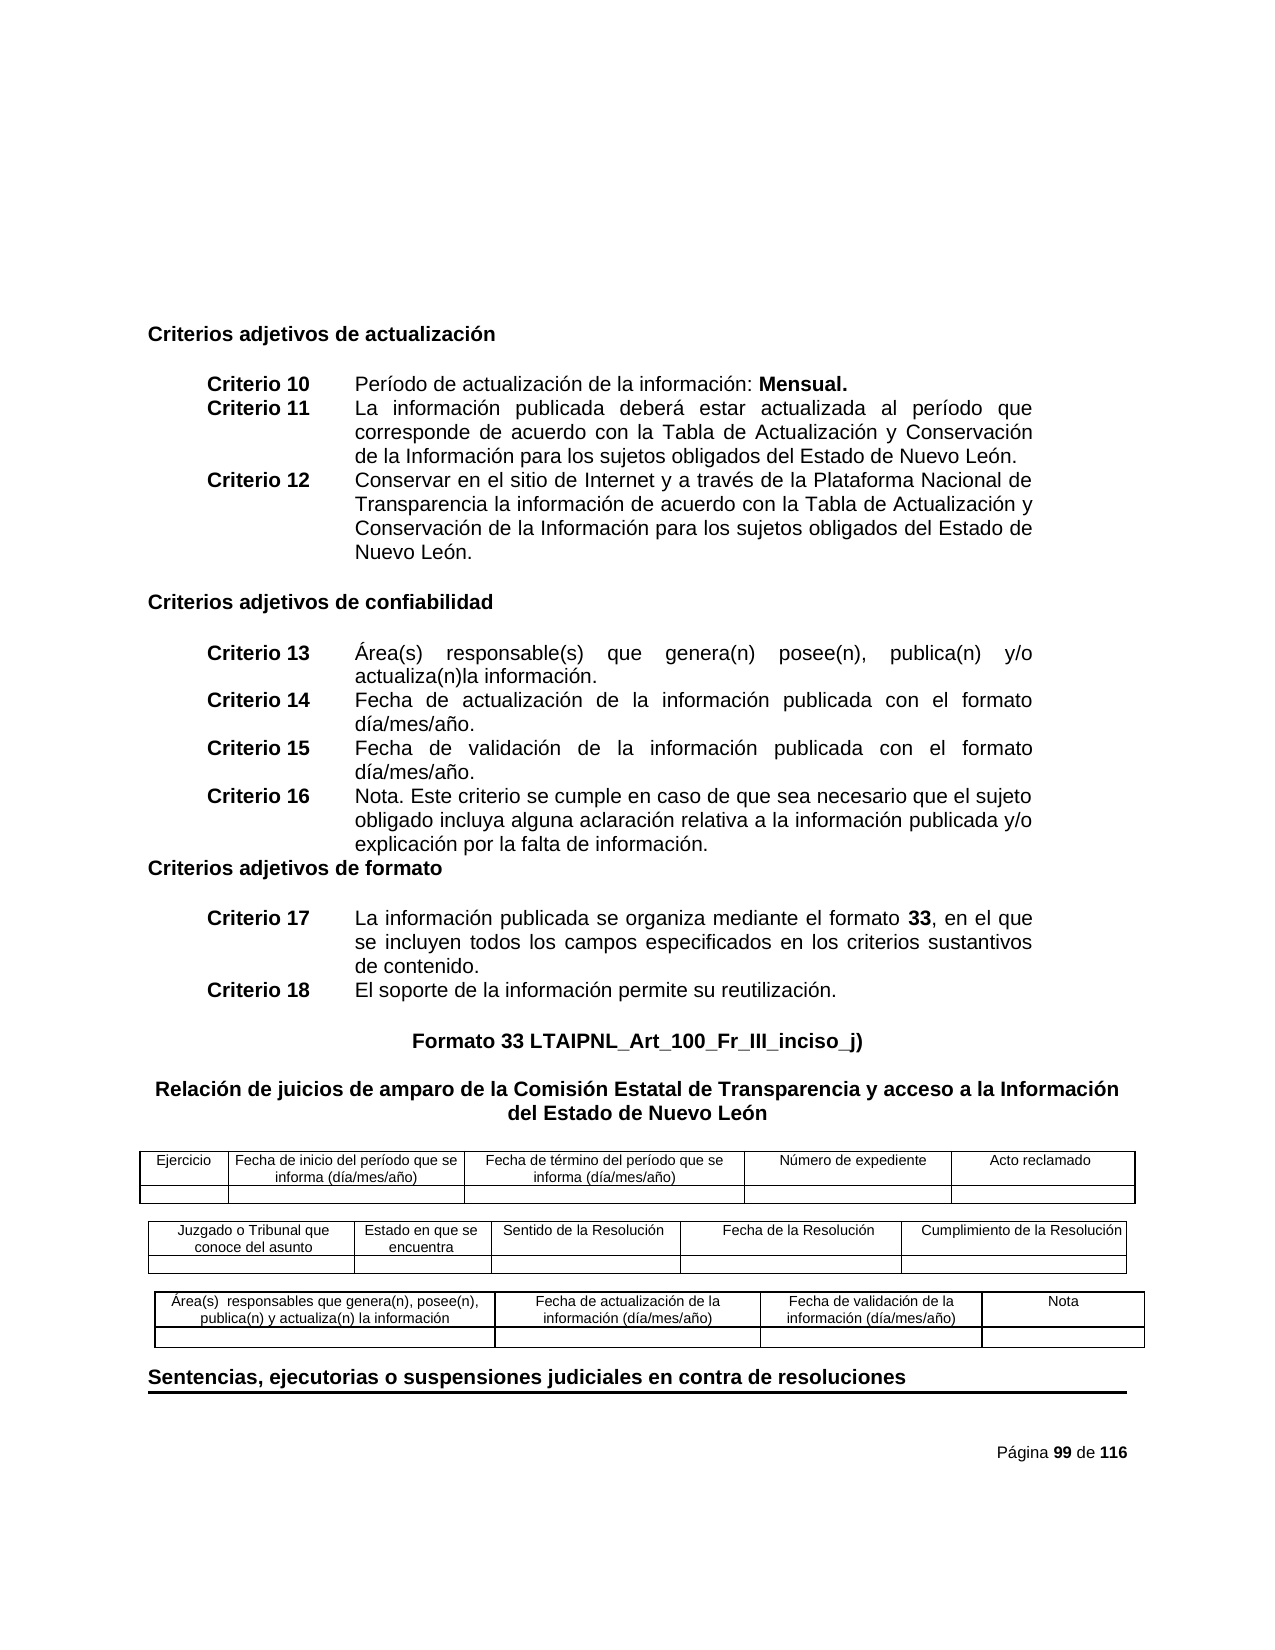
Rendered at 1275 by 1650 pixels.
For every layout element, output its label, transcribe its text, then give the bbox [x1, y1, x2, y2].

text Criterios adjetivos de actualización [148, 322, 1127, 346]
text Criterio 13 Área(s) responsable(s) que genera(n) posee(n), publica(n) y/o actualiza(n)la información. [207, 640, 1033, 688]
text Criterio 10 Período de actualización de la información: Mensual. [207, 372, 1033, 396]
table_cell [355, 1256, 491, 1273]
table_header Área(s) responsables que genera(n), posee(n), publica(n) y actualiza(n) la información [156, 1293, 494, 1326]
text Sentencias, ejecutorias o suspensiones judiciales en contra de resoluciones [148, 1365, 1127, 1391]
text Criterio 17 La información publicada se organiza mediante el formato 33, en el que se incluyen todos los campos especificados en los criterios sustantivos de contenido. [207, 906, 1033, 978]
table_cell [492, 1256, 680, 1273]
table_cell [141, 1186, 228, 1203]
table_header Sentido de la Resolución [492, 1222, 680, 1255]
table_cell [761, 1328, 981, 1346]
table_cell [952, 1186, 1134, 1203]
text Criterios adjetivos de confiabilidad [148, 590, 1127, 614]
table_cell [745, 1186, 951, 1203]
table_header Fecha de validación de la información (día/mes/año) [761, 1293, 981, 1326]
table_header Nota [983, 1293, 1144, 1326]
text Criterios adjetivos de formato [148, 856, 1127, 880]
text Criterio 18 El soporte de la información permite su reutilización. [207, 978, 1033, 1002]
table_cell [149, 1256, 354, 1273]
text Criterio 11 La información publicada deberá estar actualizada al período que corresponde de acuerdo con la Tabla de Actualización y Conservación de la Información para los sujetos obligados del Estado de Nuevo León. [207, 396, 1033, 468]
table_header Fecha de término del período que se informa (día/mes/año) [465, 1152, 744, 1185]
text Relación de juicios de amparo de la Comisión Estatal de Transparencia y acceso a la Información del Estado de Nuevo León [148, 1076, 1127, 1124]
table_cell [902, 1256, 1126, 1273]
table_header Ejercicio [141, 1152, 228, 1185]
table_cell [156, 1328, 494, 1346]
text Criterio 15 Fecha de validación de la información publicada con el formato día/mes/año. [207, 736, 1033, 784]
table_header Fecha de la Resolución [681, 1222, 901, 1255]
text Formato 33 LTAIPNL_Art_100_Fr_III_inciso_j) [148, 1028, 1127, 1052]
table_header Número de expediente [745, 1152, 951, 1185]
table_header Acto reclamado [952, 1152, 1134, 1185]
text Criterio 14 Fecha de actualización de la información publicada con el formato día/mes/año. [207, 688, 1033, 736]
table_header Juzgado o Tribunal que conoce del asunto [149, 1222, 354, 1255]
table_header Fecha de actualización de la información (día/mes/año) [496, 1293, 760, 1326]
table_header Fecha de inicio del período que se informa (día/mes/año) [229, 1152, 464, 1185]
table_cell [465, 1186, 744, 1203]
table_cell [983, 1328, 1144, 1346]
table_header Cumplimiento de la Resolución [902, 1222, 1126, 1255]
table_header Estado en que se encuentra [355, 1222, 491, 1255]
table_cell [229, 1186, 464, 1203]
text Criterio 12 Conservar en el sitio de Internet y a través de la Plataforma Nacional de Transparencia la información de acuerdo con la Tabla de Actualización y Conservación de la Información para los sujetos obligados del Estado de Nuevo León. [207, 468, 1033, 564]
table_cell [496, 1328, 760, 1346]
table_cell [681, 1256, 901, 1273]
text Criterio 16 Nota. Este criterio se cumple en caso de que sea necesario que el sujeto obligado incluya alguna aclaración relativa a la información publicada y/o explicación por la falta de información. [207, 784, 1033, 856]
